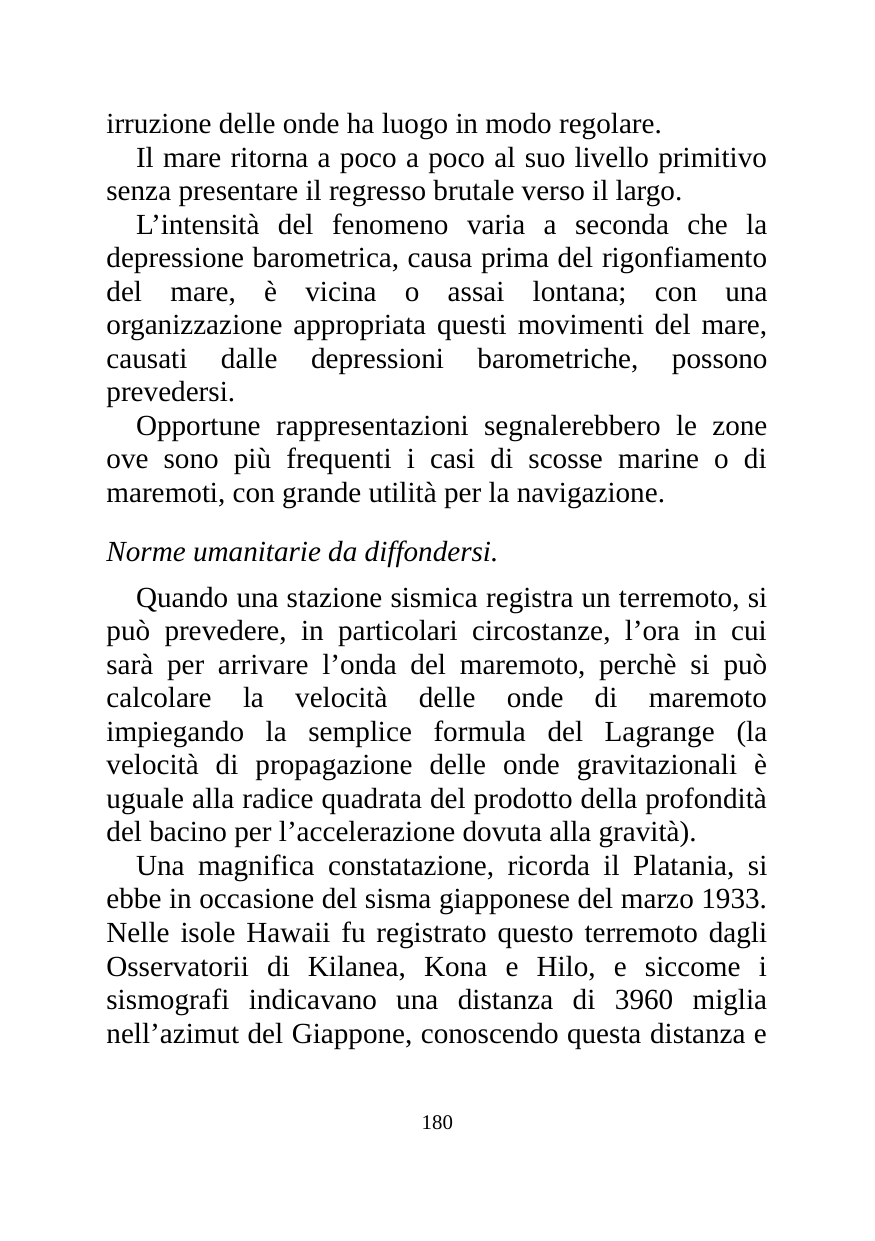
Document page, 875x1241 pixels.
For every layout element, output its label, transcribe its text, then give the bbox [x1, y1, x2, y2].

text irruzione delle onde ha luogo in modo regolare. [106, 106, 768, 140]
subtitle Norme umanitarie da diffondersi. [106, 534, 768, 567]
text Opportune rappresentazioni segnalerebbero le zone ove sono più frequenti i casi di scosse marine o di maremoti, con grande utilità per la navigazione. [106, 408, 768, 509]
text Quando una stazione sismica registra un terremoto, si può prevedere, in particolari circostanze, l’ora in cui sarà per arrivare l’onda del maremoto, perchè si può calcolare la velocità delle onde di maremoto impiegando la semplice formula del Lagrange (la velocità di propagazione delle onde gravitazionali è uguale alla radice quadrata del prodotto della profondità del bacino per l’accelerazione dovuta alla gravità). [106, 580, 768, 848]
text L’intensità del fenomeno varia a seconda che la depressione barometrica, causa prima del rigonfiamento del mare, è vicina o assai lontana; con una organizzazione appropriata questi movimenti del mare, causati dalle depressioni barometriche, possono prevedersi. [106, 207, 768, 408]
text Una magnifica constatazione, ricorda il Platania, si ebbe in occasione del sisma giapponese del marzo 1933. Nelle isole Hawaii fu registrato questo terremoto dagli Osservatorii di Kilanea, Kona e Hilo, e siccome i sismografi indicavano una distanza di 3960 miglia nell’azimut del Giappone, conoscendo questa distanza e [106, 848, 768, 1049]
text Il mare ritorna a poco a poco al suo livello primitivo senza presentare il regresso brutale verso il largo. [106, 140, 768, 207]
